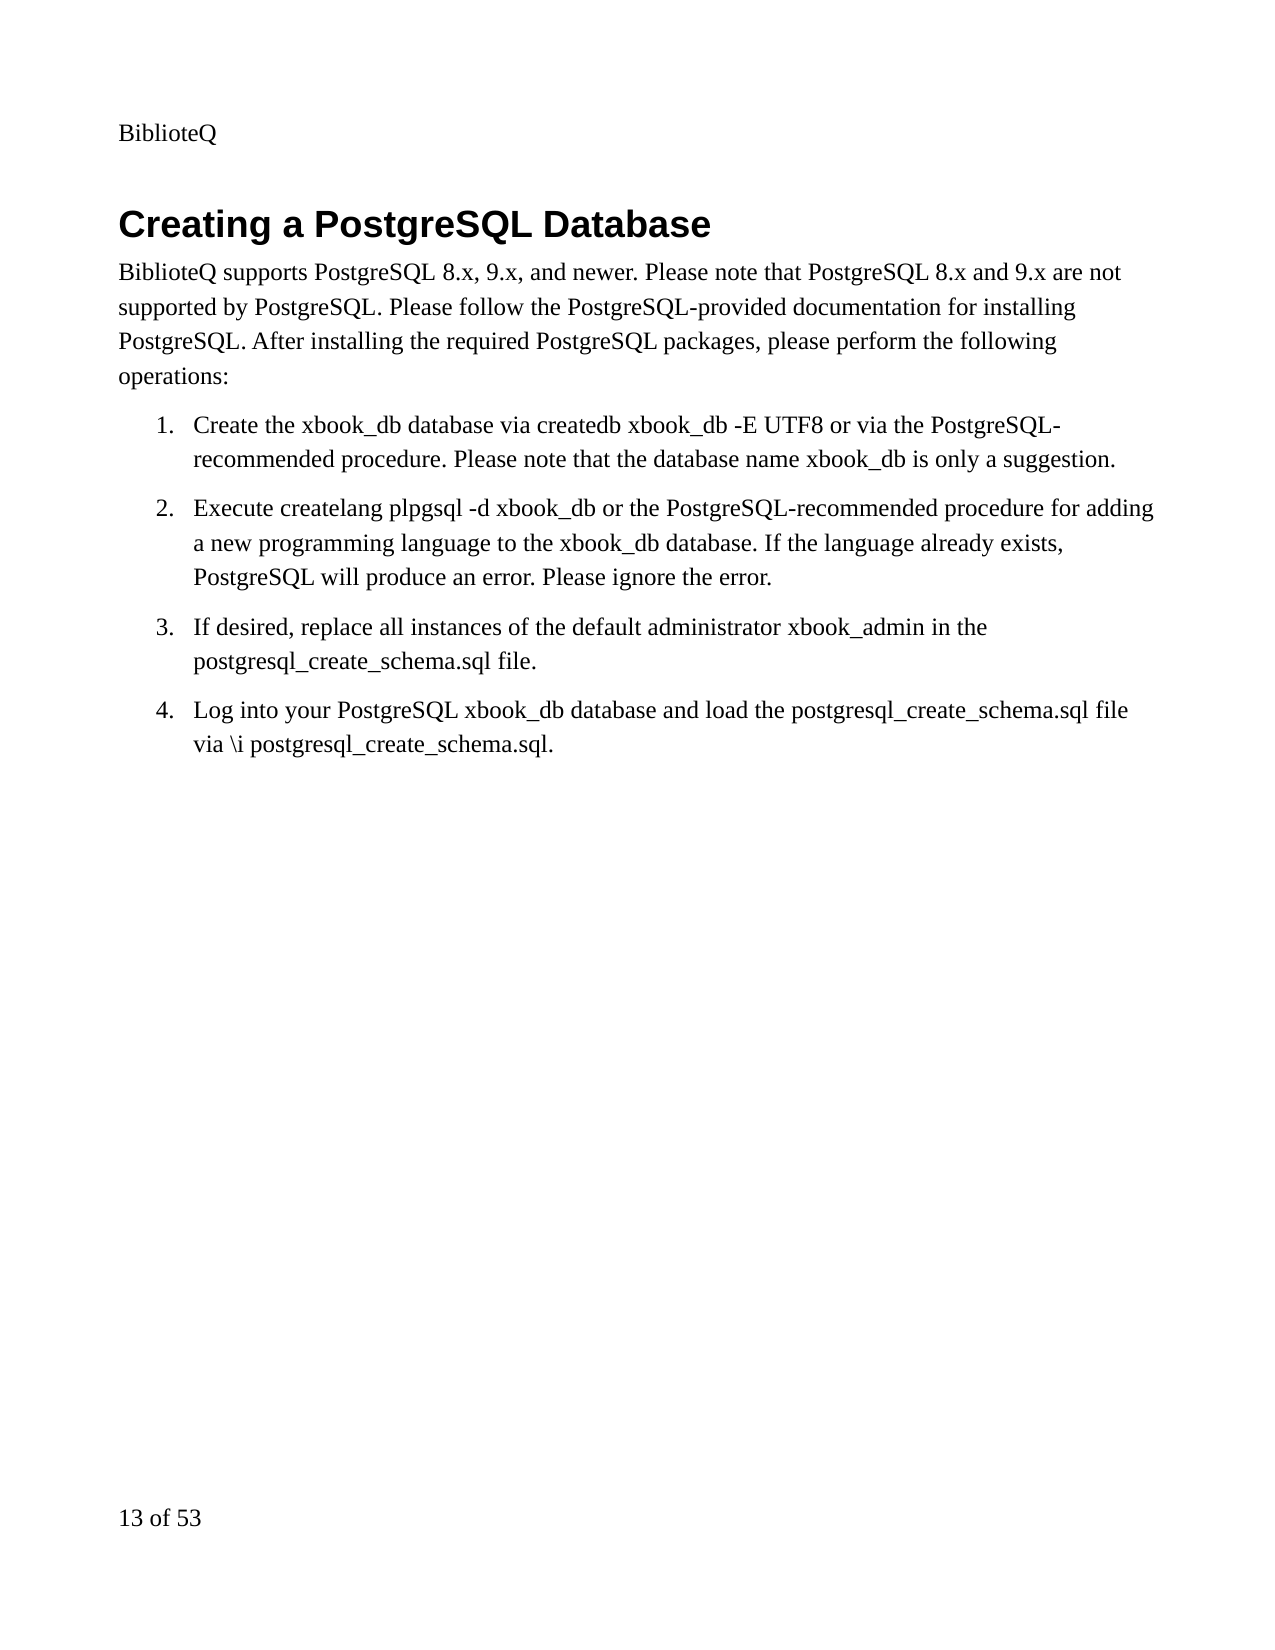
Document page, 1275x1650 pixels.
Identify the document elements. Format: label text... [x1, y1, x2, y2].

list Log into your PostgreSQL xbook_db database and load the postgresql_create_schema.sql file via \i postgresql_create_schema.sql. [156, 695, 1157, 758]
list Execute createlang plpgsql -d xbook_db or the PostgreSQL-recommended procedure for adding a new programming language to the xbook_db database. If the language already exists, PostgreSQL will produce an error. Please ignore the error. [156, 493, 1157, 591]
subtitle Creating a PostgreSQL Database [118, 201, 1157, 245]
list If desired, replace all instances of the default administrator xbook_admin in the postgresql_create_schema.sql file. [156, 612, 1157, 675]
text BiblioteQ supports PostgreSQL 8.x, 9.x, and newer. Please note that PostgreSQL 8.x and 9.x are not supported by PostgreSQL. Please follow the PostgreSQL-provided documentation for installing PostgreSQL. After installing the required PostgreSQL packages, please perform the following operations: [118, 257, 1157, 390]
list Create the xbook_db database via createdb xbook_db -E UTF8 or via the PostgreSQL-recommended procedure. Please note that the database name xbook_db is only a suggestion. [156, 410, 1157, 473]
